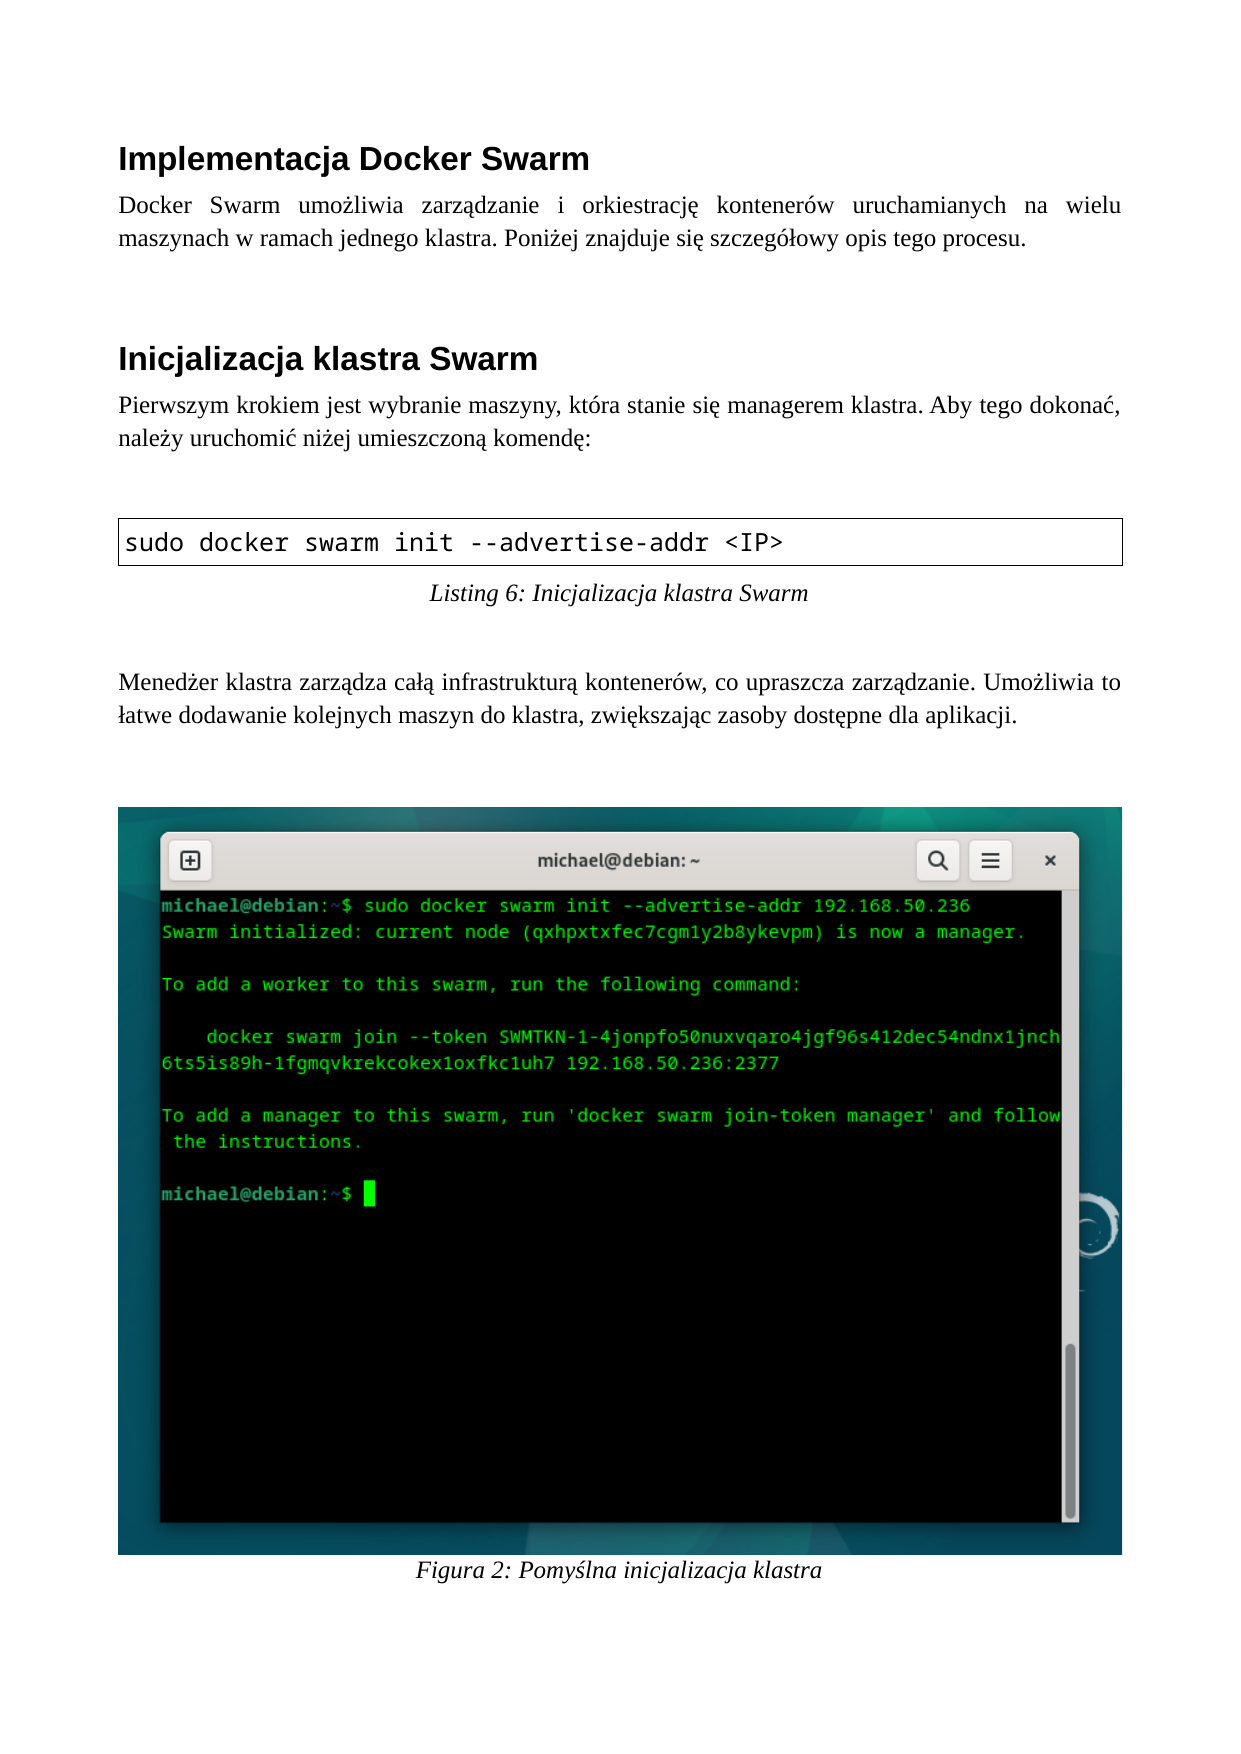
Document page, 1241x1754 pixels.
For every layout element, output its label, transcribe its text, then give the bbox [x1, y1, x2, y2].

picture [151, 1194, 155, 1207]
subtitle Inicjalizacja klastra Swarm [118, 339, 1122, 377]
picture [118, 807, 1123, 1555]
picture [127, 1257, 144, 1277]
list Listing 6: Inicjalizacja klastra Swarm [118, 578, 1122, 607]
picture [139, 1363, 147, 1408]
picture [1116, 1093, 1123, 1104]
picture [136, 1227, 153, 1256]
text Menedżer klastra zarządza całą infrastrukturą kontenerów, co upraszcza zarządzanie. Umożliwia to łatwe dodawanie kolejnych maszyn do klastra, zwiększając zasoby dostępne dla aplikacji. [118, 667, 1122, 729]
picture [118, 1323, 126, 1336]
picture [121, 1370, 147, 1463]
picture [131, 1179, 139, 1189]
picture [151, 1173, 157, 1180]
text Docker Swarm umożliwia zarządzanie i orkiestrację kontenerów uruchamianych na wielu maszynach w ramach jednego klastra. Poniżej znajduje się szczegółowy opis tego procesu. [118, 190, 1122, 252]
text Figura 2: Pomyślna inicjalizacja klastra [118, 1555, 1122, 1583]
picture [126, 1204, 148, 1230]
picture [139, 1282, 158, 1330]
table_header sudo docker swarm init --advertise-addr <IP> [119, 519, 1122, 565]
picture [118, 1102, 130, 1119]
picture [139, 1335, 147, 1358]
picture [120, 1298, 131, 1313]
subtitle Implementacja Docker Swarm [118, 139, 1122, 177]
text Pierwszym krokiem jest wybranie maszyny, która stanie się managerem klastra. Aby tego dokonać, należy uruchomić niżej umieszczoną komendę: [118, 390, 1122, 452]
